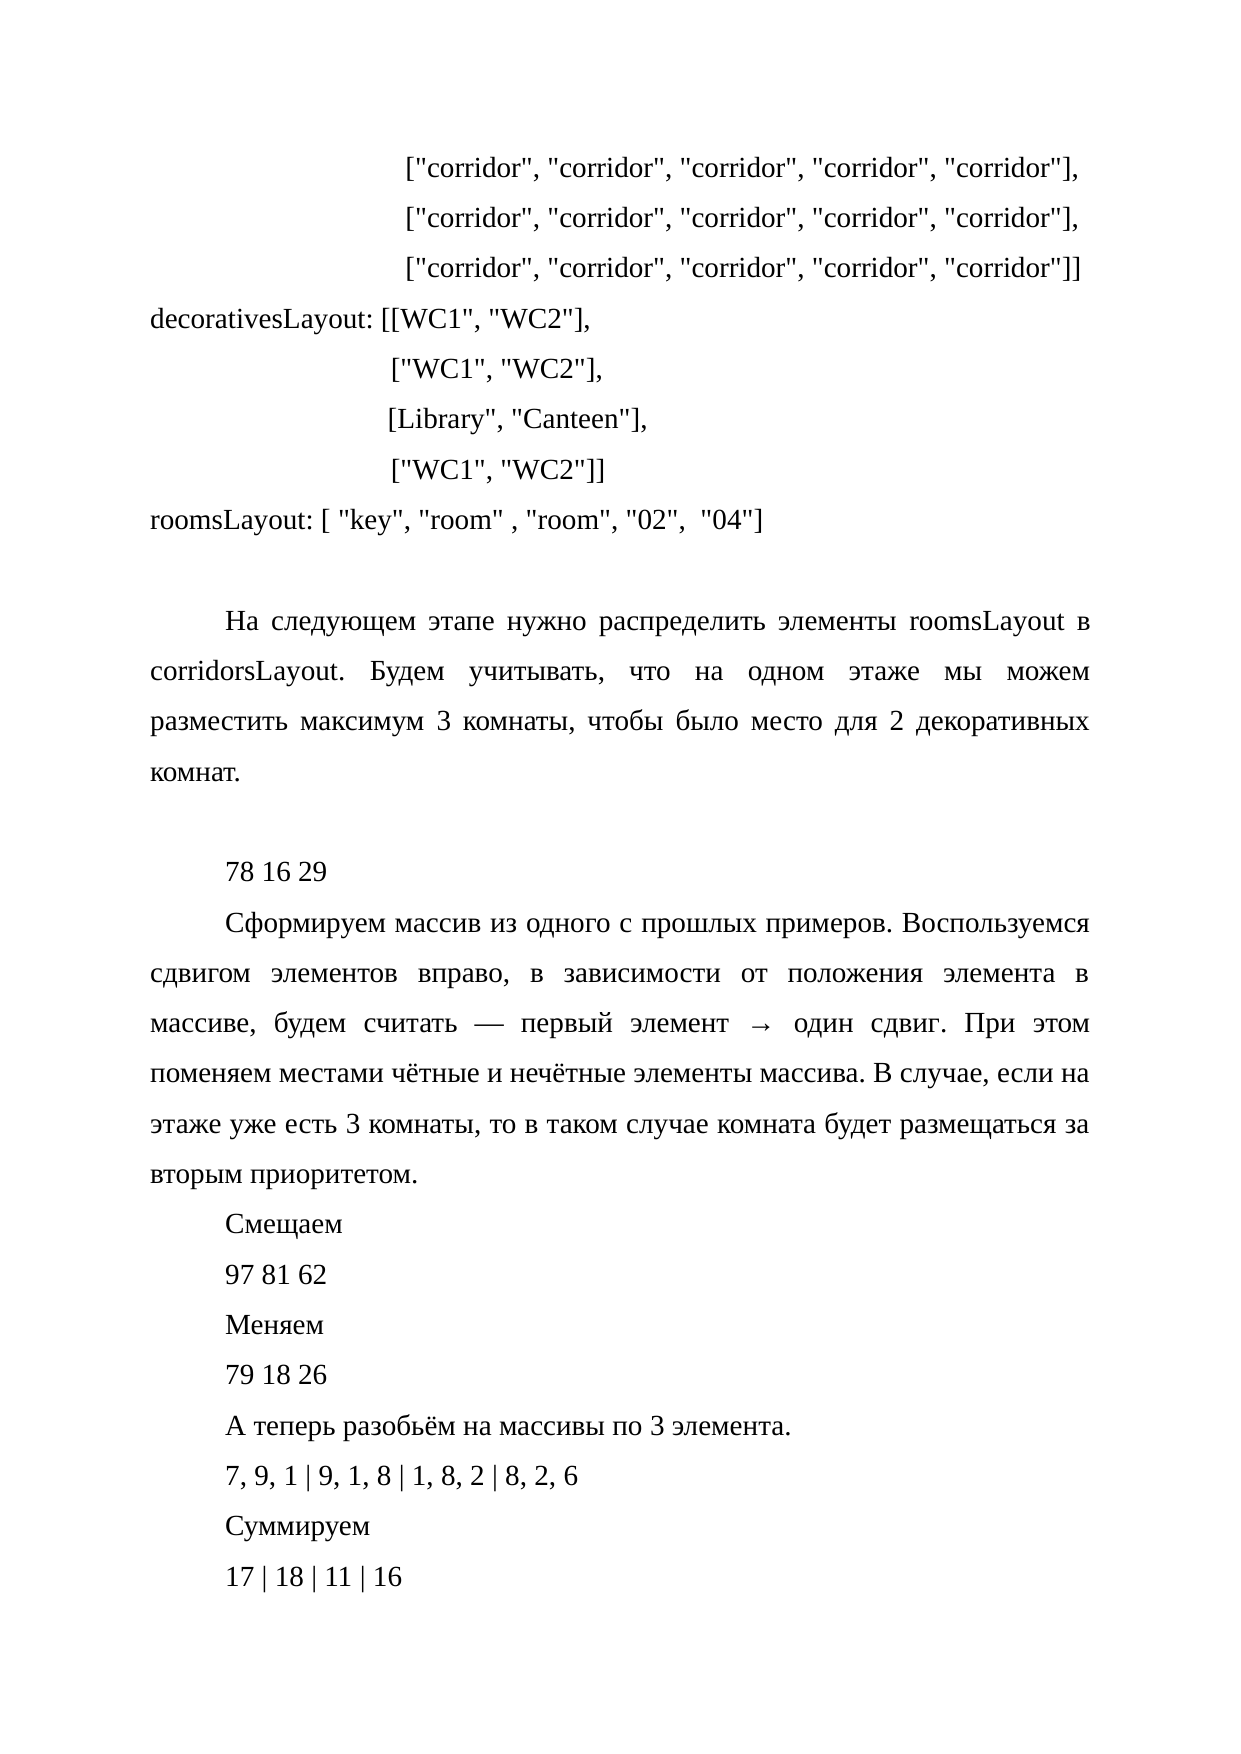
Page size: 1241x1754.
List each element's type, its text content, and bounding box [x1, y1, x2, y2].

text 79 18 26 [150, 1357, 1090, 1391]
text Суммируем [150, 1508, 1090, 1542]
text 17 | 18 | 11 | 16 [150, 1559, 1090, 1592]
text ["corridor", "corridor", "corridor", "corridor", "corridor"], [150, 150, 1090, 183]
text ["corridor", "corridor", "corridor", "corridor", "corridor"], [150, 200, 1090, 234]
text Смещаем [150, 1207, 1090, 1240]
text На следующем этапе нужно распределить элементы roomsLayout в corridorsLayout. Будем учитывать, что на одном этаже мы можем разместить максимум 3 комнаты, чтобы было место для 2 декоративных комнат. [150, 603, 1090, 787]
text ["WC1", "WC2"], [150, 351, 1090, 385]
text Меняем [150, 1307, 1090, 1341]
text 78 16 29 [150, 854, 1090, 888]
text 7, 9, 1 | 9, 1, 8 | 1, 8, 2 | 8, 2, 6 [150, 1458, 1090, 1492]
text [Library", "Canteen"], [150, 402, 1090, 435]
text Сформируем массив из одного с прошлых примеров. Воспользуемся сдвигом элементов вправо, в зависимости от положения элемента в массиве, будем считать — первый элемент → один сдвиг. При этом поменяем местами чётные и нечётные элементы массива. В случае, если на этаже уже есть 3 комнаты, то в таком случае комната будет размещаться за вторым приоритетом. [150, 905, 1090, 1190]
text 97 81 62 [150, 1257, 1090, 1290]
text А теперь разобьём на массивы по 3 элемента. [150, 1408, 1090, 1441]
text roomsLayout: [ "key", "room" , "room", "02", "04"] [150, 502, 1090, 536]
text ["corridor", "corridor", "corridor", "corridor", "corridor"]] [150, 251, 1090, 284]
text decorativesLayout: [[WC1", "WC2"], [150, 301, 1090, 334]
text ["WC1", "WC2"]] [150, 452, 1090, 485]
